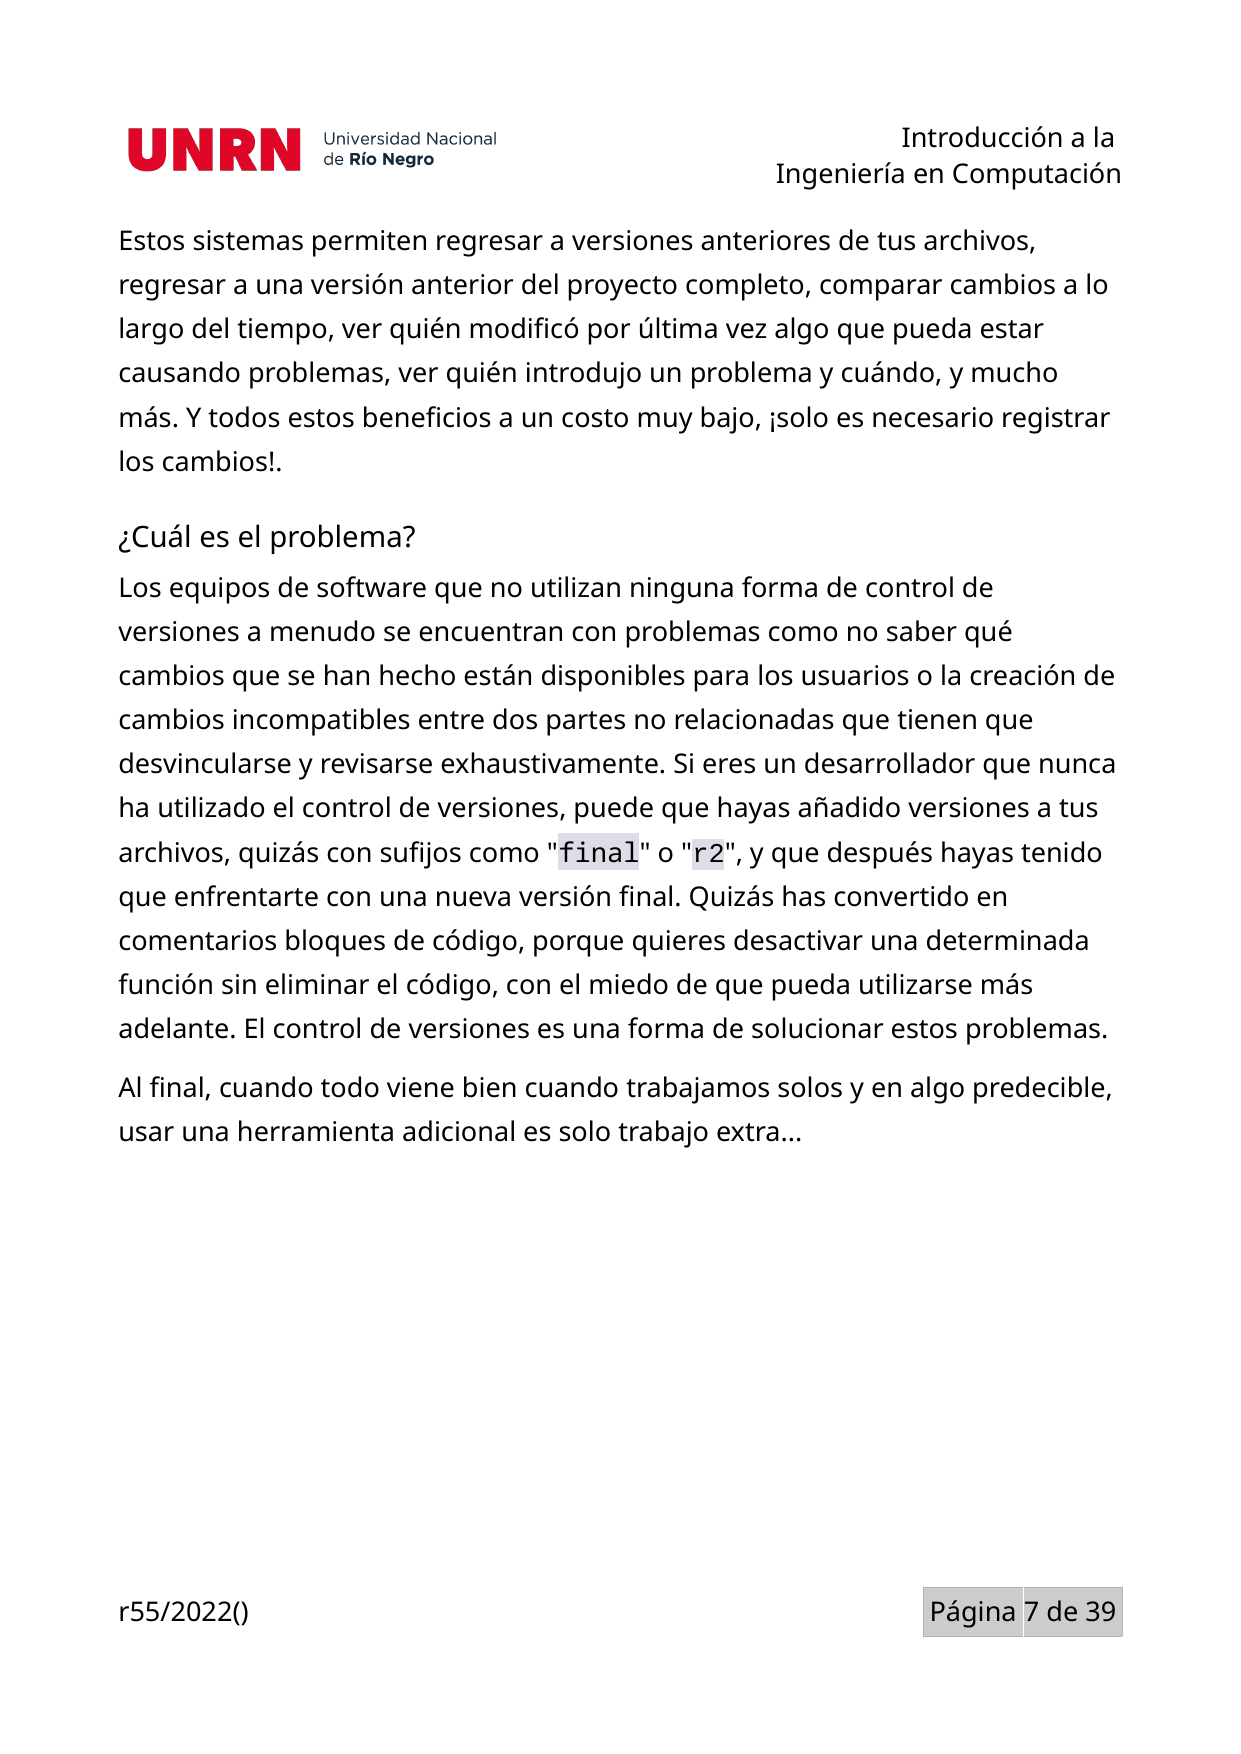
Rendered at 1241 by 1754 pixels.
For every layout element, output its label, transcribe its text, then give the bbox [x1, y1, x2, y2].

picture [118, 118, 505, 180]
subtitle ¿Cuál es el problema? [118, 516, 1122, 556]
text Los equipos de software que no utilizan ninguna forma de control de versiones a menudo se encuentran con problemas como no saber qué cambios que se han hecho están disponibles para los usuarios o la creación de cambios incompatibles entre dos partes no relacionadas que tienen que desvincularse y revisarse exhaustivamente. Si eres un desarrollador que nunca ha utilizado el control de versiones, puede que hayas añadido versiones a tus archivos, quizás con sufijos como "final" o "r2", y que después hayas tenido que enfrentarte con una nueva versión final. Quizás has convertido en comentarios bloques de código, porque quieres desactivar una determinada función sin eliminar el código, con el miedo de que pueda utilizarse más adelante. El control de versiones es una forma de solucionar estos problemas. [118, 568, 1122, 1047]
text Estos sistemas permiten regresar a versiones anteriores de tus archivos, regresar a una versión anterior del proyecto completo, comparar cambios a lo largo del tiempo, ver quién modificó por última vez algo que pueda estar causando problemas, ver quién introdujo un problema y cuándo, y mucho más. Y todos estos beneficios a un costo muy bajo, ¡solo es necesario registrar los cambios!. [118, 221, 1122, 479]
text Al final, cuando todo viene bien cuando trabajamos solos y en algo predecible, usar una herramienta adicional es solo trabajo extra... [118, 1069, 1122, 1150]
